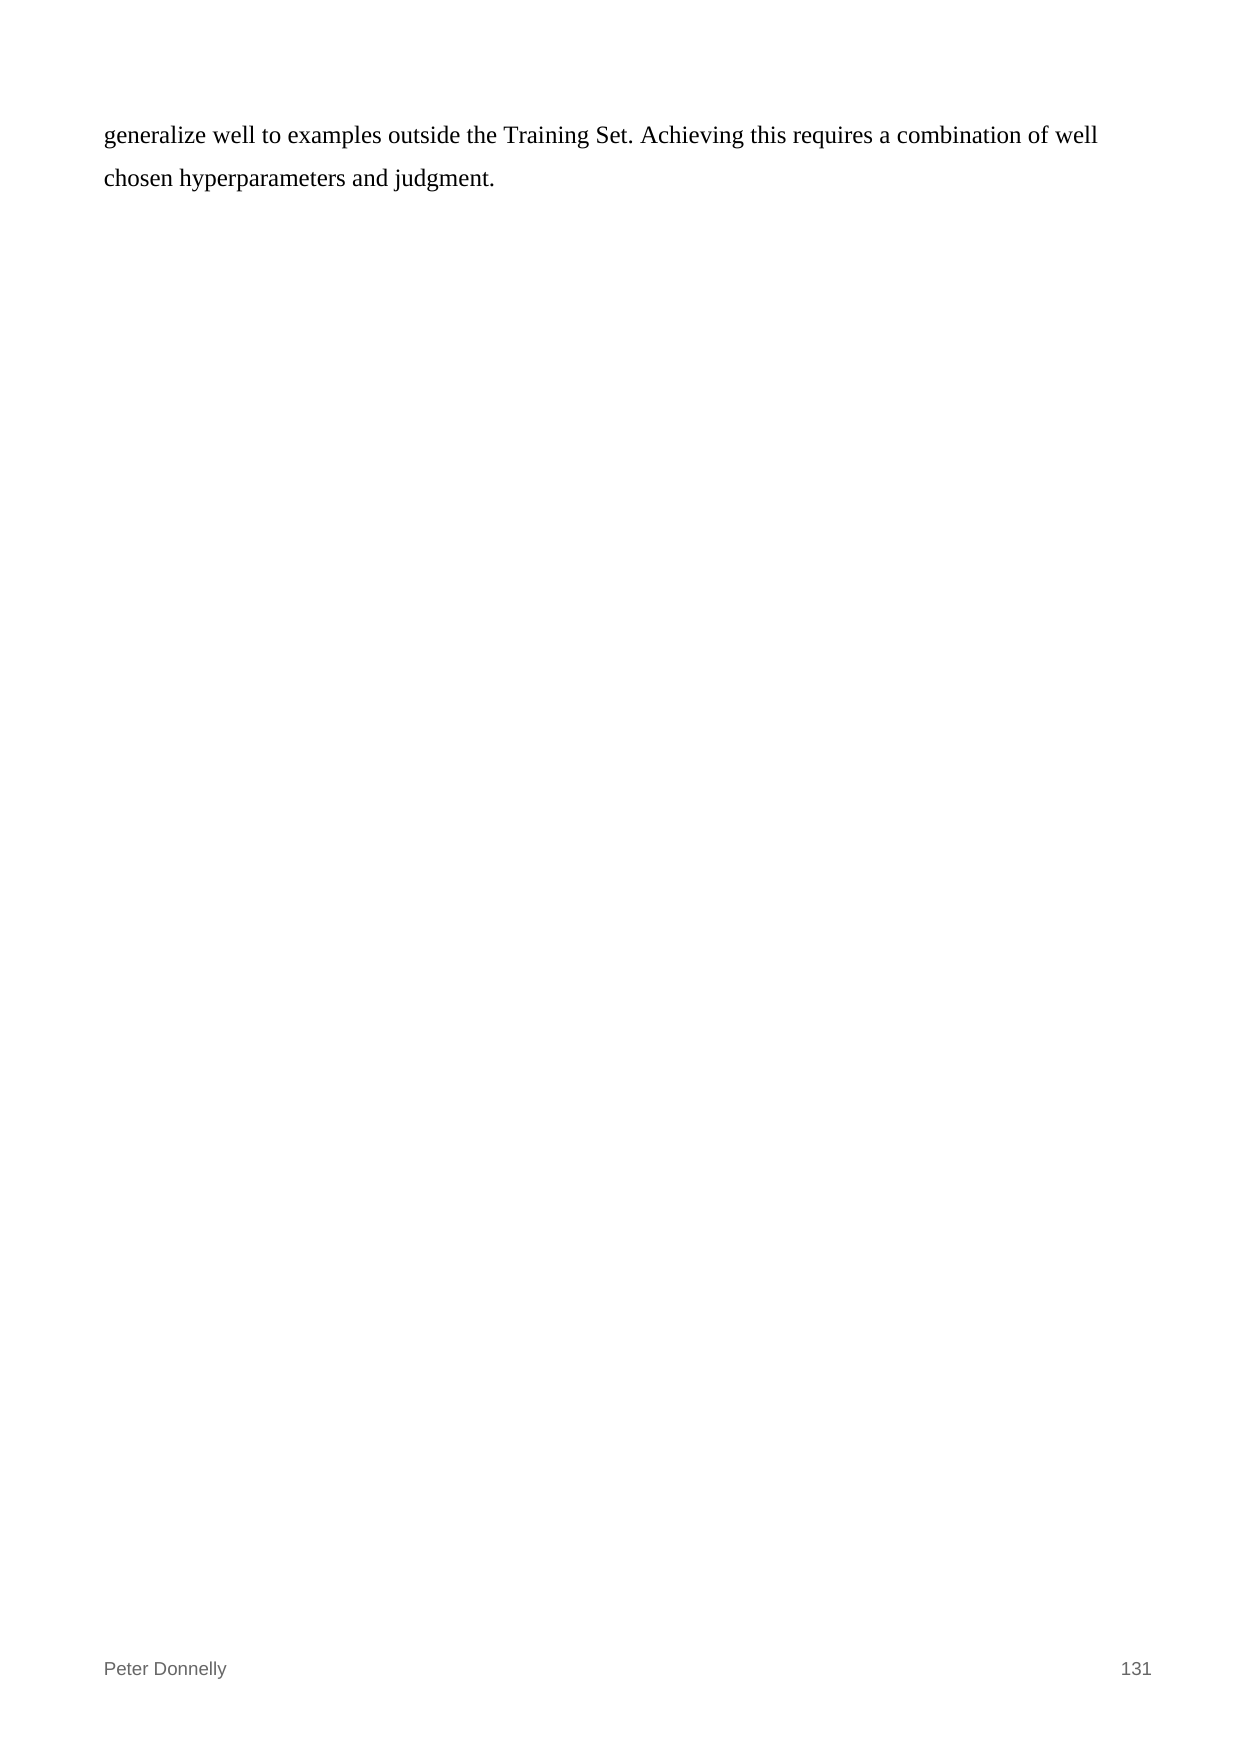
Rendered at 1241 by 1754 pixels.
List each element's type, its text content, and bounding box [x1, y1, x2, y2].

text generalize well to examples outside the Training Set. Achieving this requires a combination of well chosen hyperparameters and judgment. [103, 120, 1146, 192]
